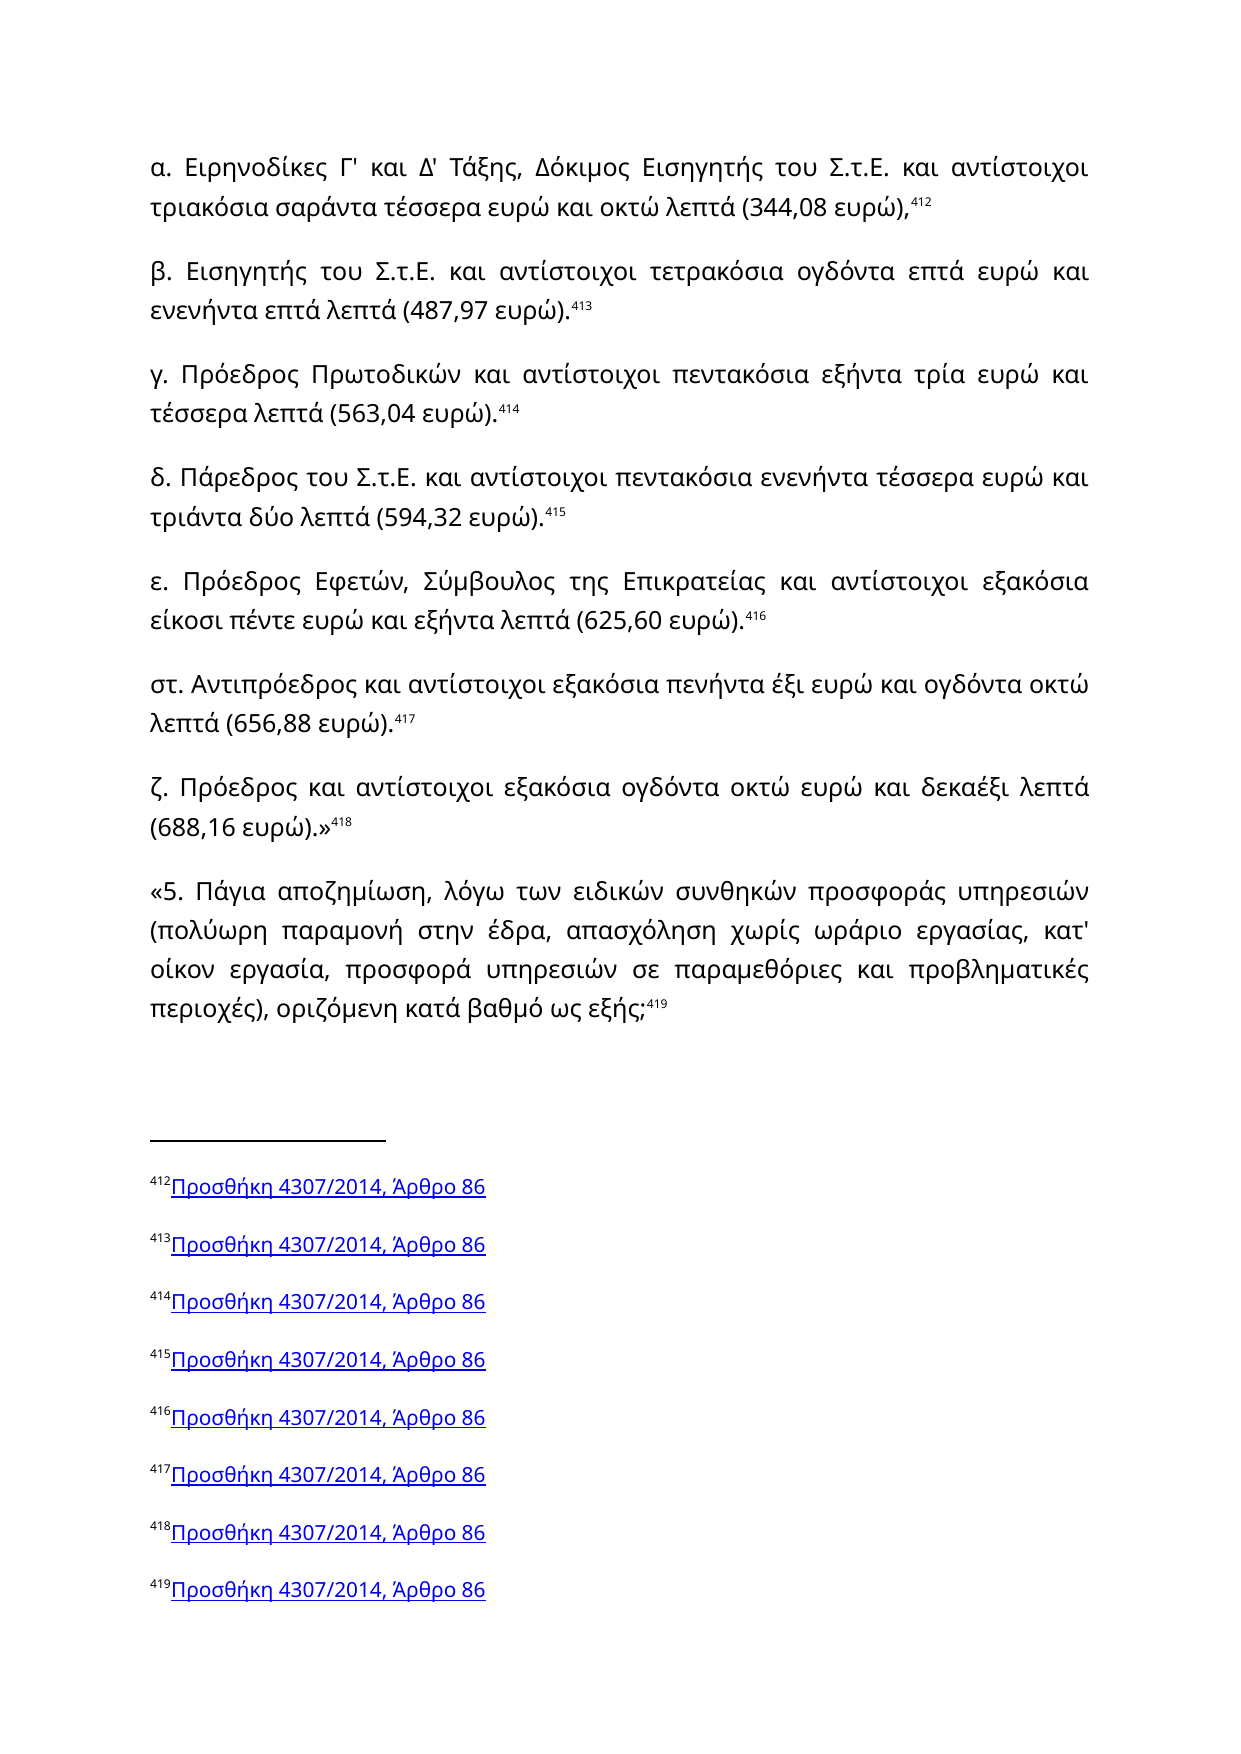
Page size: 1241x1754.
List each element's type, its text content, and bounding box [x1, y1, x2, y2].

text α. Ειρηνοδίκες Γ' και Δ' Τάξης, Δόκιμος Εισηγητής του Σ.τ.Ε. και αντίστοιχοι τριακόσια σαράντα τέσσερα ευρώ και οκτώ λεπτά (344,08 ευρώ), [150, 150, 1090, 223]
text Προσθήκη 4307/2014, Άρθρο 86 [150, 1172, 1090, 1201]
text «5. Πάγια αποζημίωση, λόγω των ειδικών συνθηκών προσφοράς υπηρεσιών (πολύωρη παραμονή στην έδρα, απασχόληση χωρίς ωράριο εργασίας, κατ' οίκον εργασία, προσφορά υπηρεσιών σε παραμεθόριες και προβληματικές περιοχές), οριζόμενη κατά βαθμό ως εξής; [150, 873, 1090, 1025]
text Προσθήκη 4307/2014, Άρθρο 86 [150, 1230, 1090, 1258]
text Προσθήκη 4307/2014, Άρθρο 86 [150, 1287, 1090, 1316]
text Προσθήκη 4307/2014, Άρθρο 86 [150, 1518, 1090, 1546]
text Προσθήκη 4307/2014, Άρθρο 86 [150, 1576, 1090, 1604]
text Προσθήκη 4307/2014, Άρθρο 86 [150, 1403, 1090, 1431]
text ζ. Πρόεδρος και αντίστοιχοι εξακόσια ογδόντα οκτώ ευρώ και δεκαέξι λεπτά (688,16 ευρώ).» [150, 770, 1090, 843]
text Προσθήκη 4307/2014, Άρθρο 86 [150, 1345, 1090, 1373]
text Προσθήκη 4307/2014, Άρθρο 86 [150, 1460, 1090, 1489]
text β. Εισηγητής του Σ.τ.Ε. και αντίστοιχοι τετρακόσια ογδόντα επτά ευρώ και ενενήντα επτά λεπτά (487,97 ευρώ). [150, 253, 1090, 327]
text ε. Πρόεδρος Εφετών, Σύμβουλος της Επικρατείας και αντίστοιχοι εξακόσια είκοσι πέντε ευρώ και εξήντα λεπτά (625,60 ευρώ). [150, 563, 1090, 637]
text δ. Πάρεδρος του Σ.τ.Ε. και αντίστοιχοι πεντακόσια ενενήντα τέσσερα ευρώ και τριάντα δύο λεπτά (594,32 ευρώ). [150, 460, 1090, 533]
text στ. Αντιπρόεδρος και αντίστοιχοι εξακόσια πενήντα έξι ευρώ και ογδόντα οκτώ λεπτά (656,88 ευρώ). [150, 667, 1090, 740]
text γ. Πρόεδρος Πρωτοδικών και αντίστοιχοι πεντακόσια εξήντα τρία ευρώ και τέσσερα λεπτά (563,04 ευρώ). [150, 357, 1090, 430]
